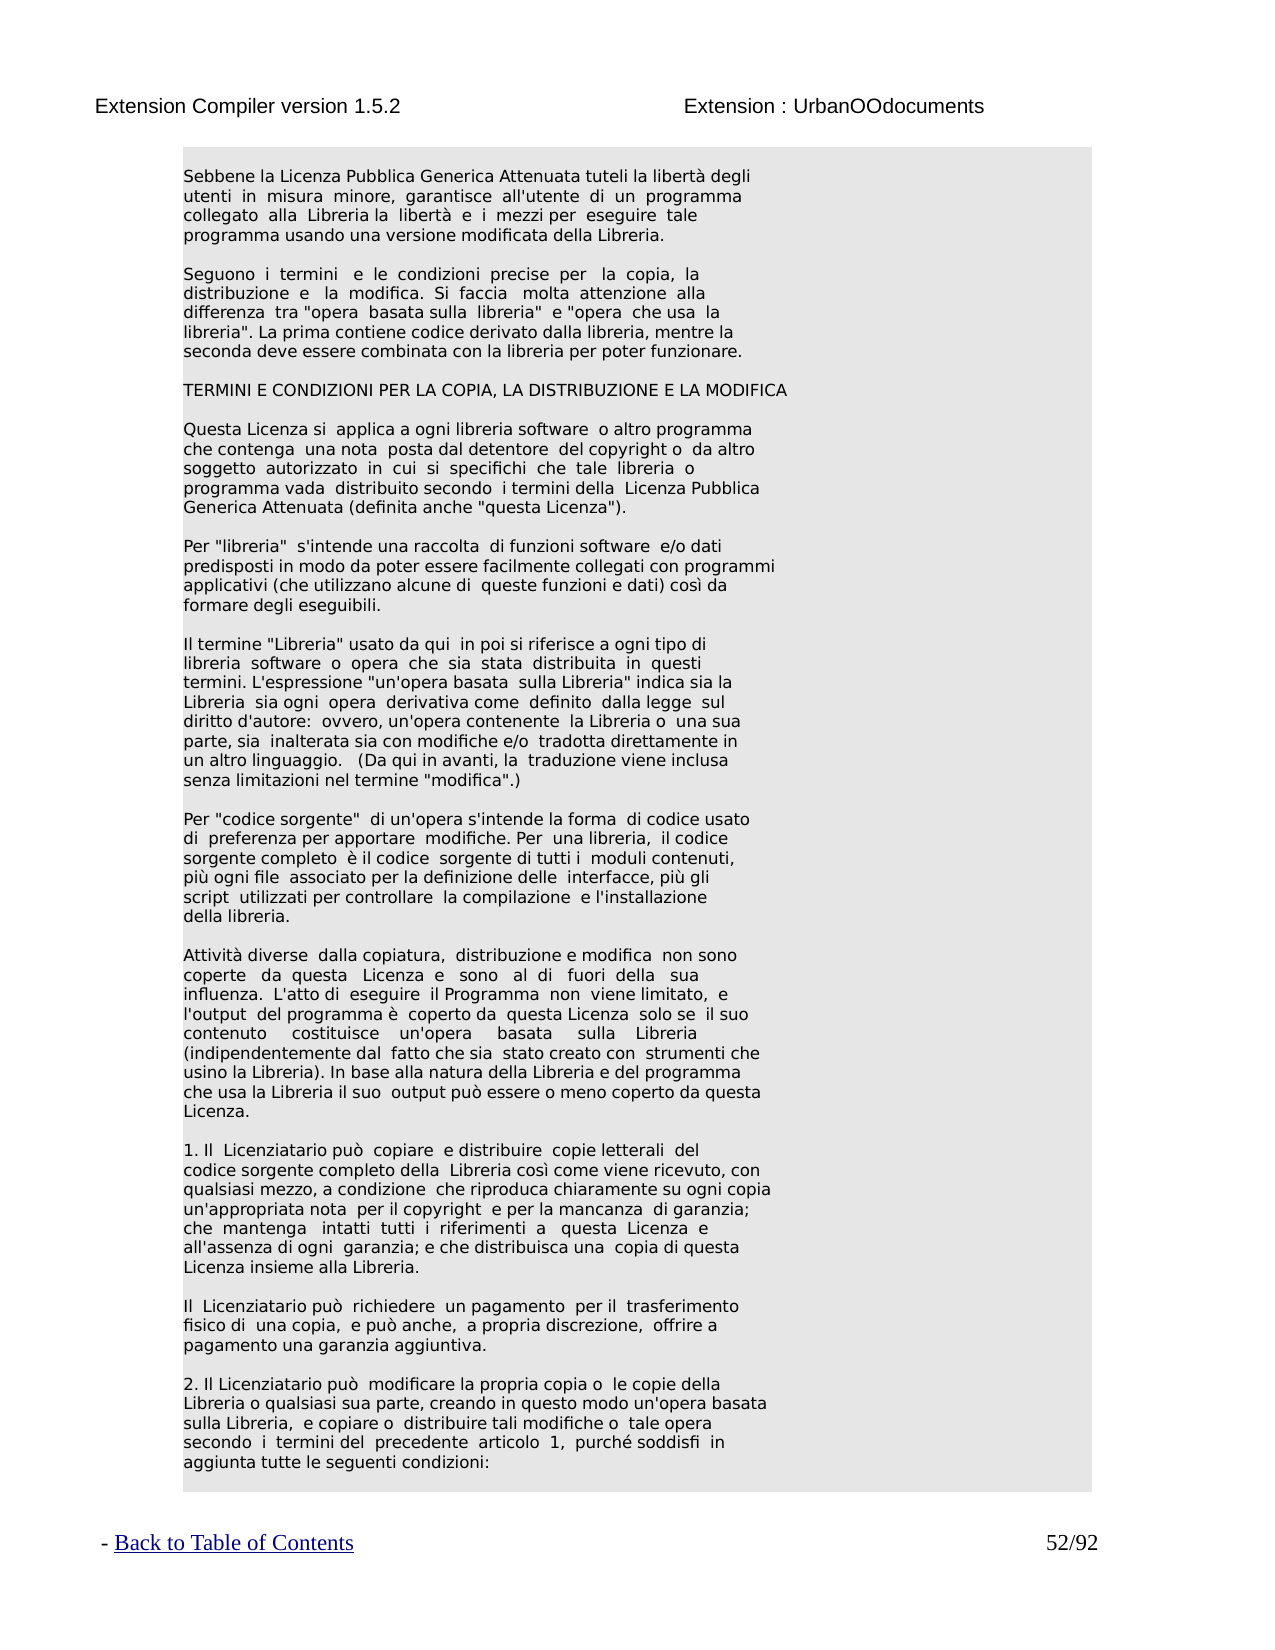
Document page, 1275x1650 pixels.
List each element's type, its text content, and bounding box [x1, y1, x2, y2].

text influenza. L'atto di eseguire il Programma non viene limitato, e [183, 985, 1092, 1004]
text coperte da questa Licenza e sono al di fuori della sua [183, 966, 1092, 985]
text distribuzione e la modifica. Si faccia molta attenzione alla [183, 284, 1092, 303]
text 2. Il Licenziatario può modificare la propria copia o le copie della [183, 1375, 1092, 1394]
text libreria". La prima contiene codice derivato dalla libreria, mentre la [183, 323, 1092, 342]
text un altro linguaggio. (Da qui in avanti, la traduzione viene inclusa [183, 751, 1092, 771]
text Licenza insieme alla Libreria. [183, 1258, 1092, 1277]
text Per "codice sorgente" di un'opera s'intende la forma di codice usato [183, 810, 1092, 829]
text pagamento una garanzia aggiuntiva. [183, 1336, 1092, 1355]
text Libreria o qualsiasi sua parte, creando in questo modo un'opera basata [183, 1394, 1092, 1414]
text 1. Il Licenziatario può copiare e distribuire copie letterali del [183, 1141, 1092, 1160]
text programma usando una versione modificata della Libreria. [183, 225, 1092, 245]
text formare degli eseguibili. [183, 596, 1092, 615]
text aggiunta tutte le seguenti condizioni: [183, 1453, 1092, 1472]
text contenuto costituisce un'opera basata sulla Libreria [183, 1024, 1092, 1043]
text Questa Licenza si applica a ogni libreria software o altro programma [183, 420, 1092, 440]
text TERMINI E CONDIZIONI PER LA COPIA, LA DISTRIBUZIONE E LA MODIFICA [183, 381, 1092, 401]
text più ogni file associato per la definizione delle interfacce, più gli [183, 868, 1092, 888]
text un'appropriata nota per il copyright e per la mancanza di garanzia; [183, 1199, 1092, 1219]
text codice sorgente completo della Libreria così come viene ricevuto, con [183, 1160, 1092, 1180]
text applicativi (che utilizzano alcune di queste funzioni e dati) così da [183, 576, 1092, 596]
text Per "libreria" s'intende una raccolta di funzioni software e/o dati [183, 537, 1092, 557]
text parte, sia inalterata sia con modifiche e/o tradotta direttamente in [183, 732, 1092, 751]
text che usa la Libreria il suo output può essere o meno coperto da questa [183, 1082, 1092, 1102]
text usino la Libreria). In base alla natura della Libreria e del programma [183, 1063, 1092, 1082]
text predisposti in modo da poter essere facilmente collegati con programmi [183, 557, 1092, 576]
text secondo i termini del precedente articolo 1, purché soddisfi in [183, 1433, 1092, 1453]
text termini. L'espressione "un'opera basata sulla Libreria" indica sia la [183, 673, 1092, 693]
text senza limitazioni nel termine "modifica".) [183, 771, 1092, 790]
text utenti in misura minore, garantisce all'utente di un programma [183, 186, 1092, 206]
text che mantenga intatti tutti i riferimenti a questa Licenza e [183, 1219, 1092, 1238]
text script utilizzati per controllare la compilazione e l'installazione [183, 888, 1092, 907]
text di preferenza per apportare modifiche. Per una libreria, il codice [183, 829, 1092, 849]
text differenza tra "opera basata sulla libreria" e "opera che usa la [183, 303, 1092, 323]
text Seguono i termini e le condizioni precise per la copia, la [183, 264, 1092, 284]
text fisico di una copia, e può anche, a propria discrezione, offrire a [183, 1316, 1092, 1336]
text Libreria sia ogni opera derivativa come definito dalla legge sul [183, 693, 1092, 712]
text (indipendentemente dal fatto che sia stato creato con strumenti che [183, 1043, 1092, 1063]
text libreria software o opera che sia stata distribuita in questi [183, 654, 1092, 673]
text qualsiasi mezzo, a condizione che riproduca chiaramente su ogni copia [183, 1180, 1092, 1199]
text sorgente completo è il codice sorgente di tutti i moduli contenuti, [183, 849, 1092, 868]
text programma vada distribuito secondo i termini della Licenza Pubblica [183, 479, 1092, 498]
text collegato alla Libreria la libertà e i mezzi per eseguire tale [183, 206, 1092, 225]
text sulla Libreria, e copiare o distribuire tali modifiche o tale opera [183, 1414, 1092, 1433]
text Licenza. [183, 1102, 1092, 1121]
text della libreria. [183, 907, 1092, 927]
text Il Licenziatario può richiedere un pagamento per il trasferimento [183, 1297, 1092, 1316]
text Attività diverse dalla copiatura, distribuzione e modifica non sono [183, 946, 1092, 966]
text seconda deve essere combinata con la libreria per poter funzionare. [183, 342, 1092, 362]
text Generica Attenuata (definita anche "questa Licenza"). [183, 498, 1092, 518]
text soggetto autorizzato in cui si specifichi che tale libreria o [183, 459, 1092, 479]
text Il termine "Libreria" usato da qui in poi si riferisce a ogni tipo di [183, 634, 1092, 654]
text che contenga una nota posta dal detentore del copyright o da altro [183, 440, 1092, 459]
text diritto d'autore: ovvero, un'opera contenente la Libreria o una sua [183, 712, 1092, 732]
text l'output del programma è coperto da questa Licenza solo se il suo [183, 1004, 1092, 1024]
text Sebbene la Licenza Pubblica Generica Attenuata tuteli la libertà degli [183, 167, 1092, 186]
text all'assenza di ogni garanzia; e che distribuisca una copia di questa [183, 1238, 1092, 1258]
